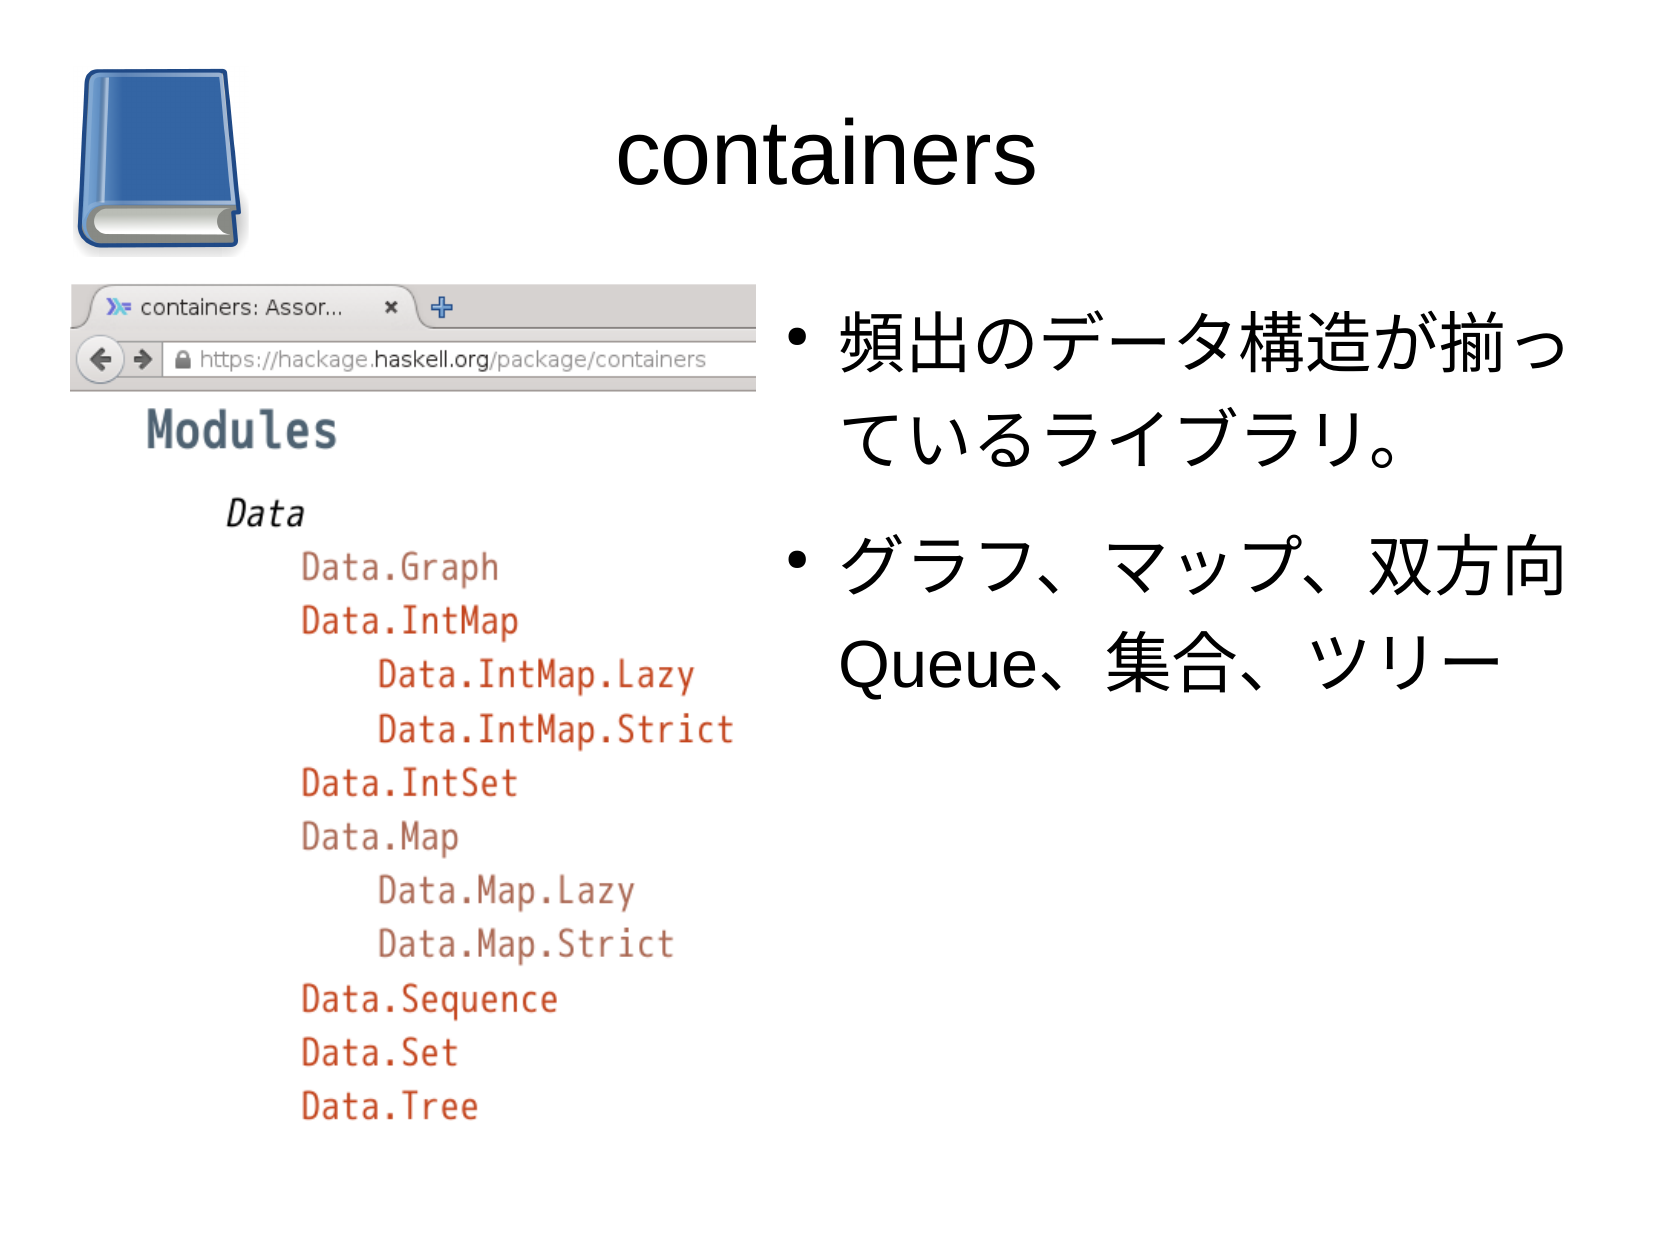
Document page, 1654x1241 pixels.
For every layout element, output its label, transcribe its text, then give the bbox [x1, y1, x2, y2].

title containers [82, 49, 1571, 257]
picture [73, 66, 249, 257]
list 頻出のデータ構造が揃っているライブラリ。 グラフ、マップ、双方向Queue、集合、ツリー [767, 290, 1571, 1010]
picture [70, 283, 756, 1150]
